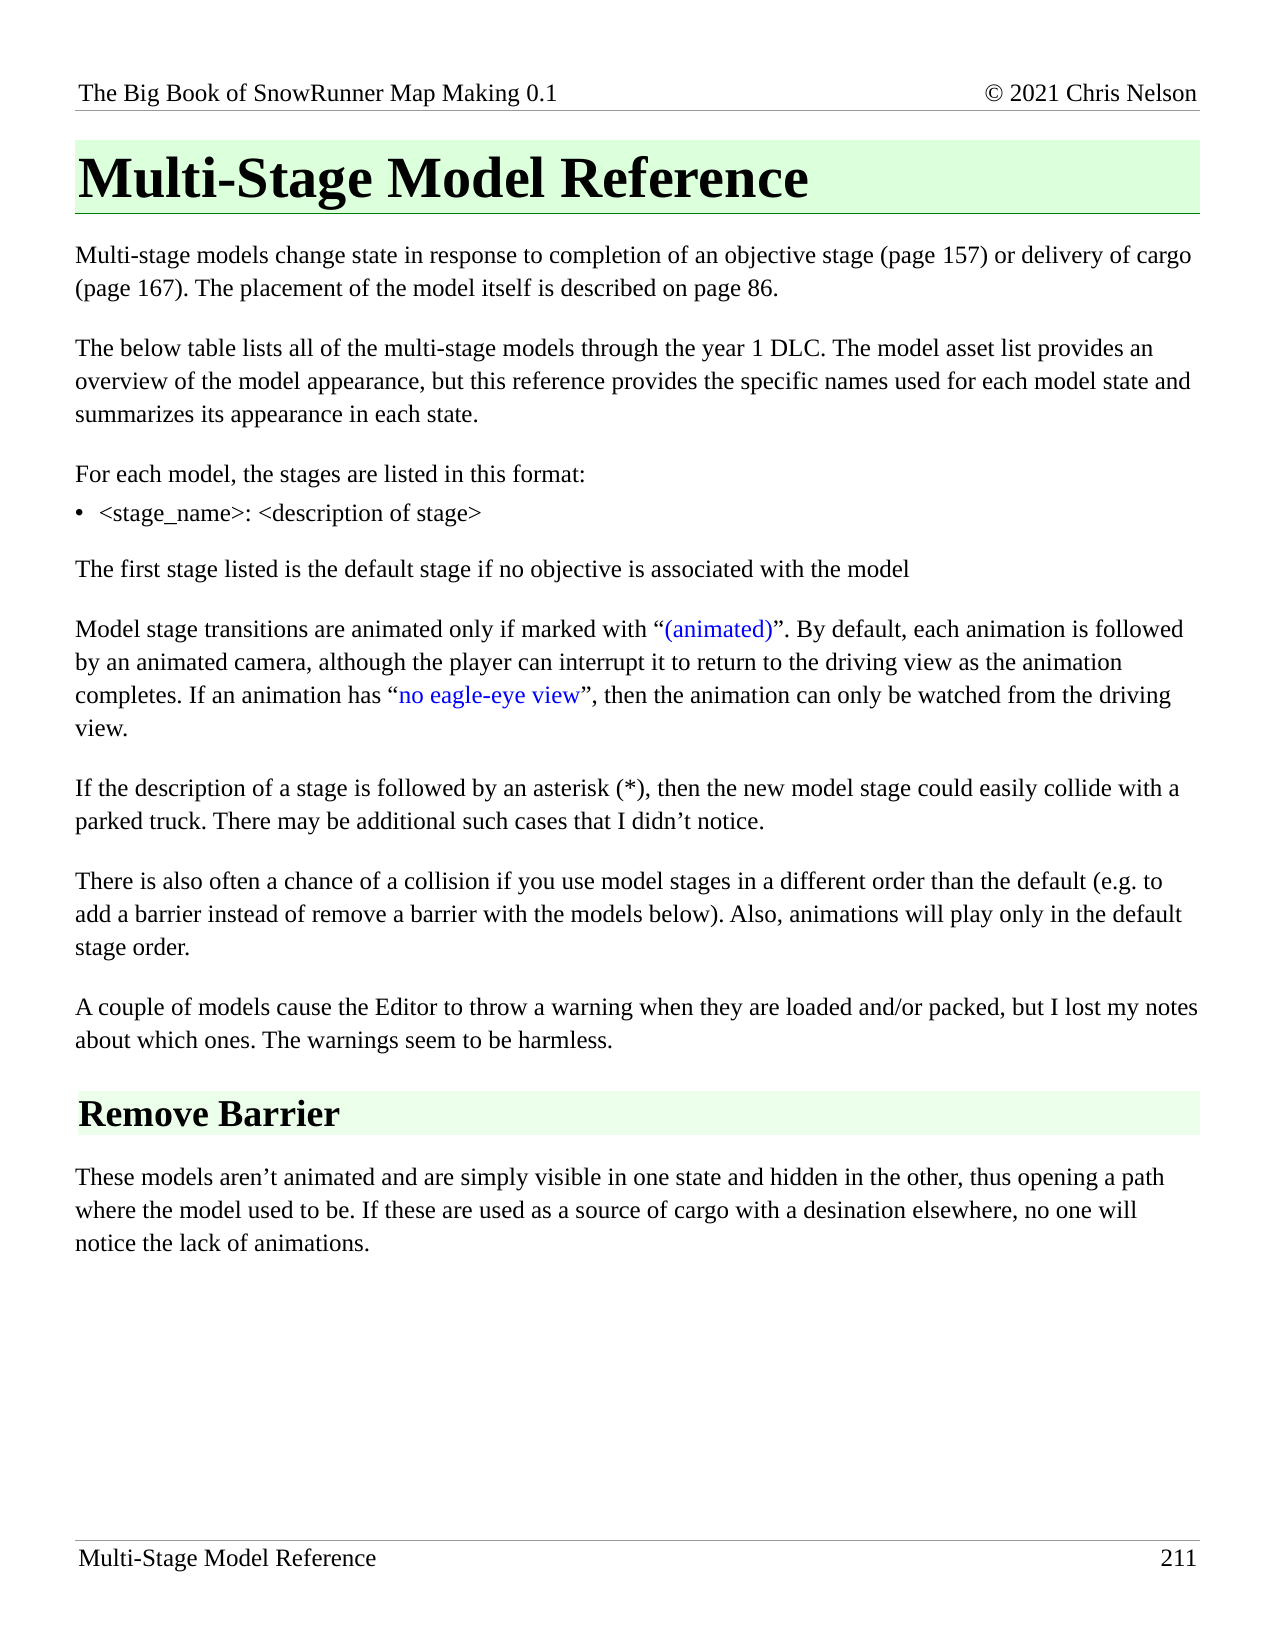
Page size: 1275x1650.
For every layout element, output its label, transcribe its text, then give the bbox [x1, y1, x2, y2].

text The below table lists all of the multi-stage models through the year 1 DLC. The model asset list provides an overview of the model appearance, but this reference provides the specific names used for each model state and summarizes its appearance in each state. [75, 333, 1200, 428]
text If the description of a stage is followed by an asterisk (*), then the new model stage could easily collide with a parked truck. There may be additional such cases that I didn’t notice. [75, 773, 1200, 835]
subtitle Multi-Stage Model Reference [75, 140, 1200, 213]
list <stage_name>: <description of stage> [75, 498, 1200, 527]
text These models aren’t animated and are simply visible in one state and hidden in the other, thus opening a path where the model used to be. If these are used as a source of cargo with a desination elsewhere, no one will notice the lack of animations. [75, 1162, 1200, 1257]
subtitle For each model, the stages are listed in this format: [75, 459, 1200, 488]
text Model stage transitions are animated only if marked with “(animated)”. By default, each animation is followed by an animated camera, although the player can interrupt it to return to the driving view as the animation completes. If an animation has “no eagle-eye view”, then the animation can only be watched from the driving view. [75, 614, 1200, 742]
text The first stage listed is the default stage if no objective is associated with the model [75, 554, 1200, 583]
text There is also often a chance of a collision if you use model stages in a different order than the default (e.g. to add a barrier instead of remove a barrier with the models below). Also, animations will play only in the default stage order. [75, 866, 1200, 961]
subtitle Remove Barrier [78, 1091, 1200, 1135]
text A couple of models cause the Editor to throw a warning when they are loaded and/or packed, but I lost my notes about which ones. The warnings seem to be harmless. [75, 992, 1200, 1054]
text Multi-stage models change state in response to completion of an objective stage (page 157) or delivery of cargo (page 167). The placement of the model itself is described on page 86. [75, 240, 1200, 302]
